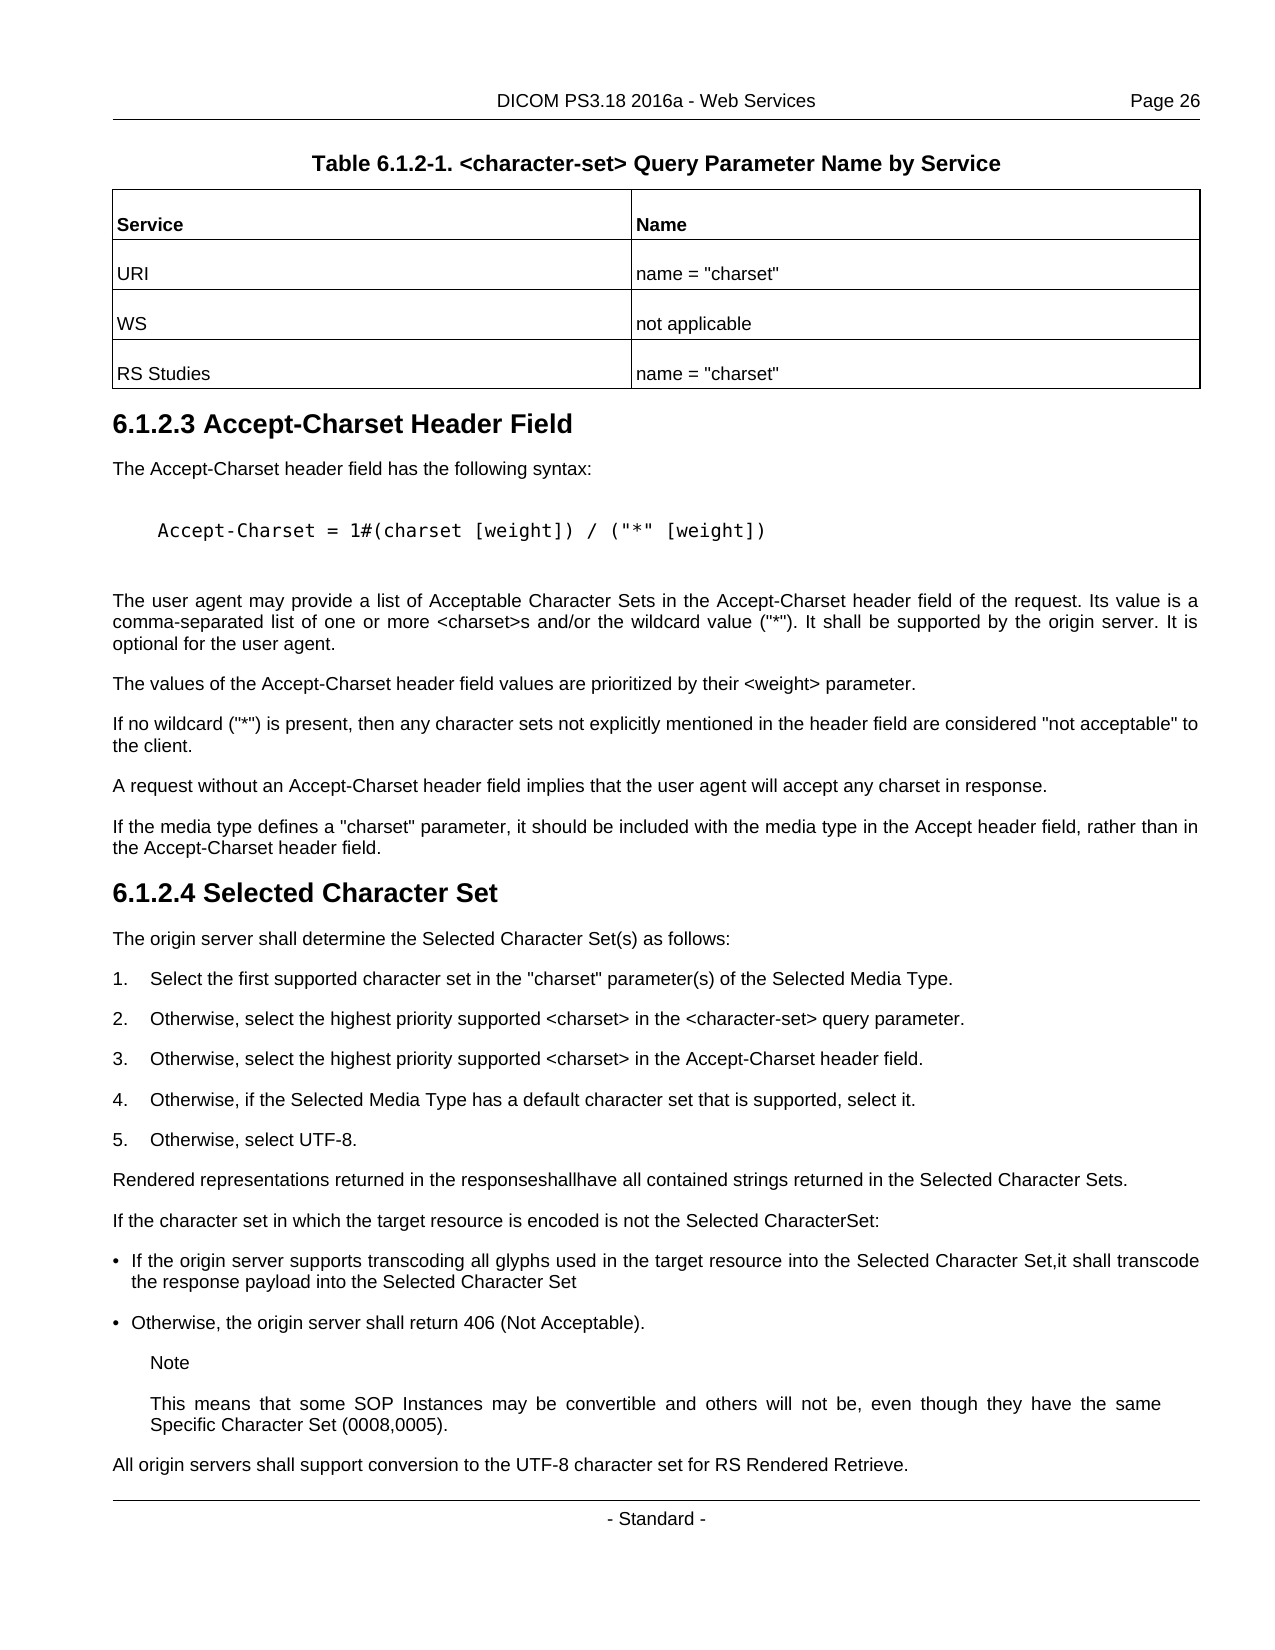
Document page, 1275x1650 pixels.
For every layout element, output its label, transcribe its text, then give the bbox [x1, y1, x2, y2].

text The origin server shall determine the Selected Character Set(s) as follows: [112, 927, 1200, 949]
text If no wildcard ("*") is present, then any character sets not explicitly mentioned in the header field are considered "not acceptable" to the client. [112, 713, 1200, 756]
text 6.1.2.4 Selected Character Set [112, 877, 1200, 908]
list If the origin server supports transcoding all glyphs used in the target resource into the Selected Character Set,it shall transcode the response payload into the Selected Character Set [112, 1250, 1200, 1293]
text The user agent may provide a list of Acceptable Character Sets in the Accept-Charset header field of the request. Its value is a comma-separated list of one or more <charset>s and/or the wildcard value ("*"). It shall be supported by the origin server. It is optional for the user agent. [112, 589, 1200, 654]
text If the character set in which the target resource is encoded is not the Selected CharacterSet: [112, 1209, 1200, 1231]
list Otherwise, select the highest priority supported <charset> in the Accept-Charset header field. [112, 1048, 1200, 1070]
text 6.1.2.3 Accept-Charset Header Field [112, 408, 1200, 439]
text If the media type defines a "charset" parameter, it should be included with the media type in the Accept header field, rather than in the Accept-Charset header field. [112, 815, 1200, 858]
table_header Name [632, 190, 1199, 239]
list Otherwise, the origin server shall return 406 (Not Acceptable). [112, 1312, 1200, 1333]
table_cell name = "charset" [632, 240, 1199, 289]
table_cell not applicable [632, 290, 1199, 338]
text The values of the Accept-Charset header field values are prioritized by their <weight> parameter. [112, 673, 1200, 694]
text This means that some SOP Instances may be convertible and others will not be, even though they have the same Specific Character Set (0008,0005). [150, 1392, 1162, 1435]
text Accept-Charset = 1#(charset [weight]) / ("*" [weight]) [112, 498, 1200, 571]
list Otherwise, select the highest priority supported <charset> in the <character-set> query parameter. [112, 1008, 1200, 1029]
table_cell URI [113, 240, 631, 289]
list Otherwise, select UTF-8. [112, 1129, 1200, 1150]
text Rendered representations returned in the responseshallhave all contained strings returned in the Selected Character Sets. [112, 1169, 1200, 1191]
table_cell WS [113, 290, 631, 338]
text All origin servers shall support conversion to the UTF-8 character set for RS Rendered Retrieve. [112, 1454, 1200, 1476]
table_cell name = "charset" [632, 340, 1199, 388]
table_header Service [113, 190, 631, 239]
text The Accept-Charset header field has the following syntax: [112, 458, 1200, 479]
list Otherwise, if the Selected Media Type has a default character set that is supported, select it. [112, 1088, 1200, 1110]
table_cell RS Studies [113, 340, 631, 388]
text A request without an Accept-Charset header field implies that the user agent will accept any charset in response. [112, 775, 1200, 797]
text Note [150, 1352, 1162, 1373]
list Select the first supported character set in the "charset" parameter(s) of the Selected Media Type. [112, 968, 1200, 989]
text Table 6.1.2-1. <character-set> Query Parameter Name by Service [112, 150, 1200, 176]
